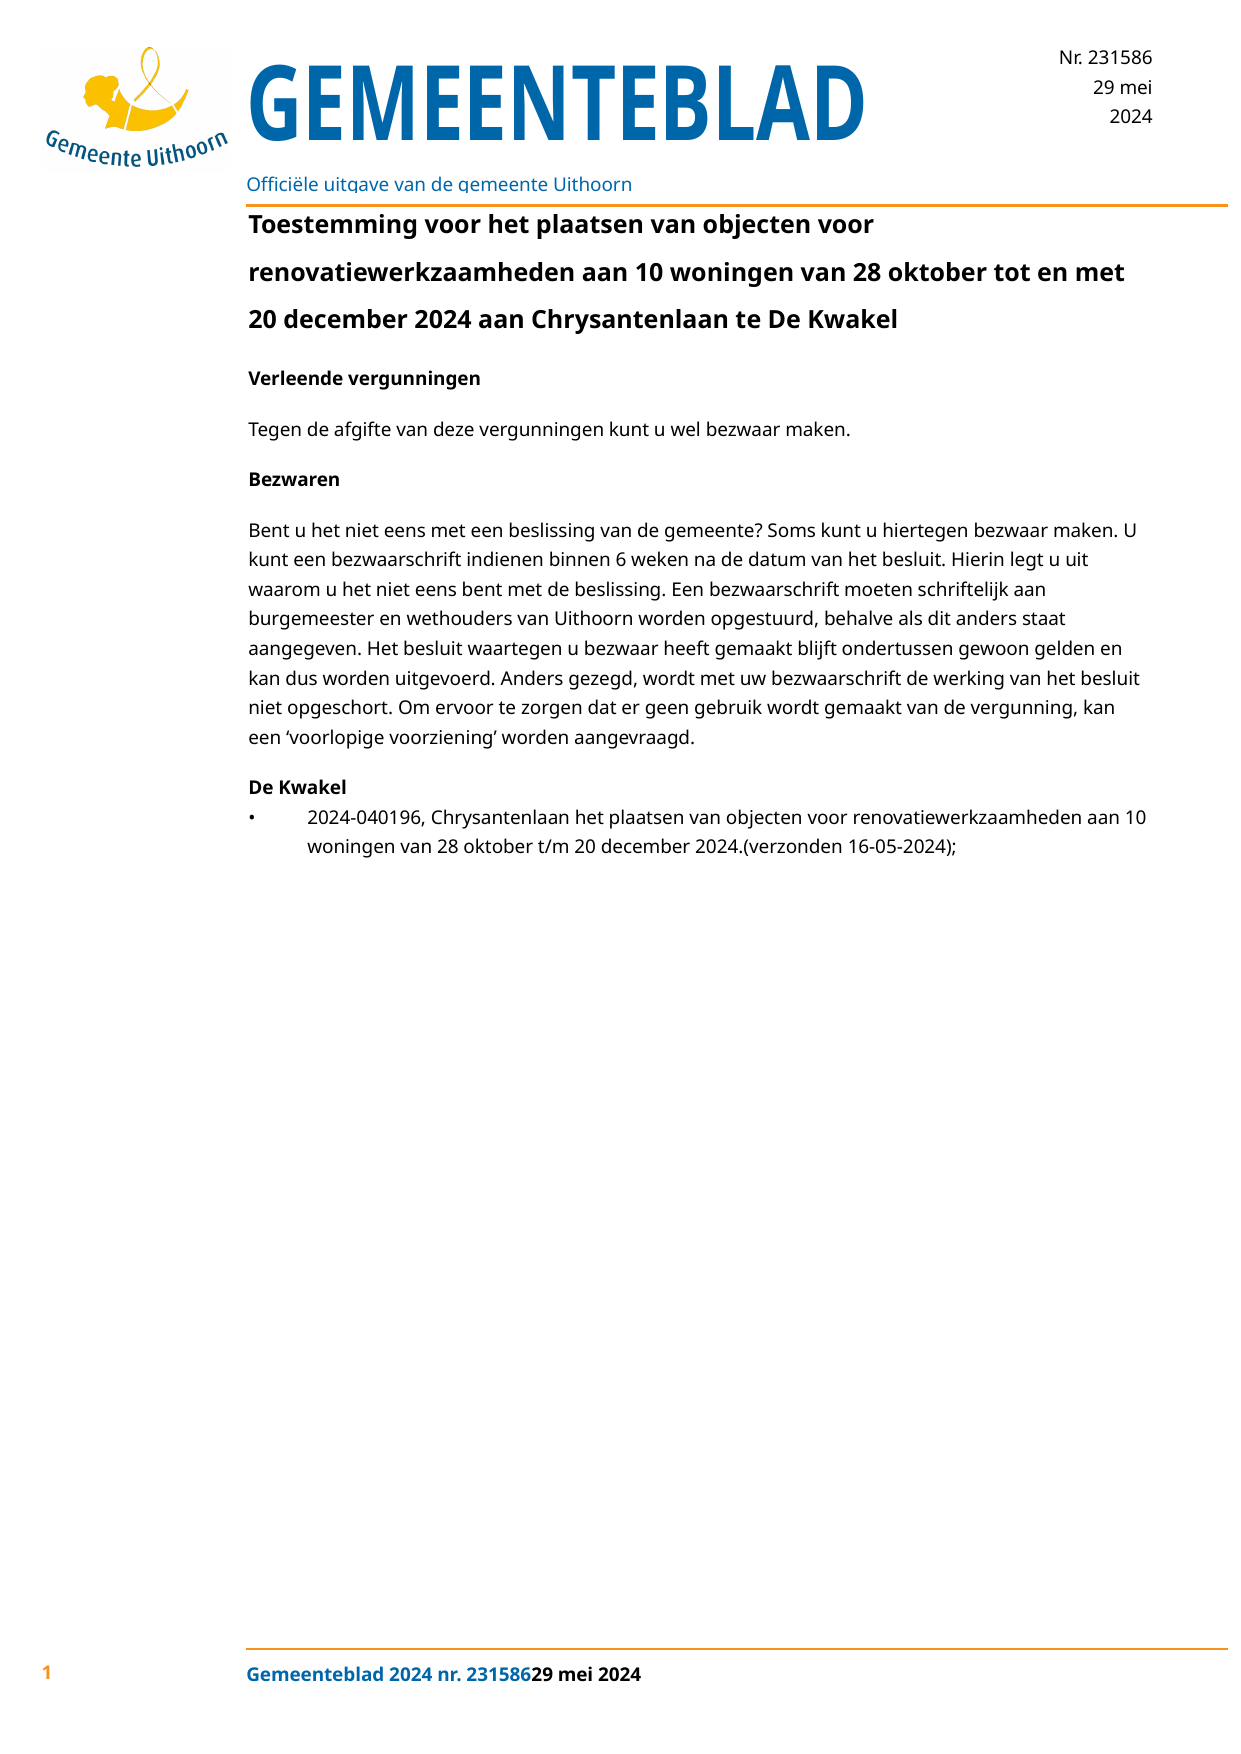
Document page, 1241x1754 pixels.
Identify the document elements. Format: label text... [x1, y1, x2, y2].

picture [41, 47, 231, 172]
text Bezwaren [248, 466, 1152, 492]
text Bent u het niet eens met een beslissing van de gemeente? Soms kunt u hiertegen bezwaar maken. U kunt een bezwaarschrift indienen binnen 6 weken na de datum van het besluit. Hierin legt u uit waarom u het niet eens bent met de beslissing. Een bezwaarschrift moeten schriftelijk aan burgemeester en wethouders van Uithoorn worden opgestuurd, behalve als dit anders staat aangegeven. Het besluit waartegen u bezwaar heeft gemaakt blijft ondertussen gewoon gelden en kan dus worden uitgevoerd. Anders gezegd, wordt met uw bezwaarschrift de werking van het besluit niet opgeschort. Om ervoor te zorgen dat er geen gebruik wordt gemaakt van de vergunning, kan een ‘voorlopige voorziening’ worden aangevraagd. [248, 517, 1152, 749]
text Toestemming voor het plaatsen van objecten voor renovatiewerkzaamheden aan 10 woningen van 28 oktober tot en met 20 december 2024 aan Chrysantenlaan te De Kwakel [248, 207, 1152, 336]
text De Kwakel [248, 774, 1152, 800]
text Verleende vergunningen [248, 366, 1152, 391]
text Tegen de afgifte van deze vergunningen kunt u wel bezwaar maken. [248, 416, 1152, 442]
list 2024-040196, Chrysantenlaan het plaatsen van objecten voor renovatiewerkzaamheden aan 10 woningen van 28 oktober t/m 20 december 2024.(verzonden 16-05-2024); [248, 804, 1152, 859]
